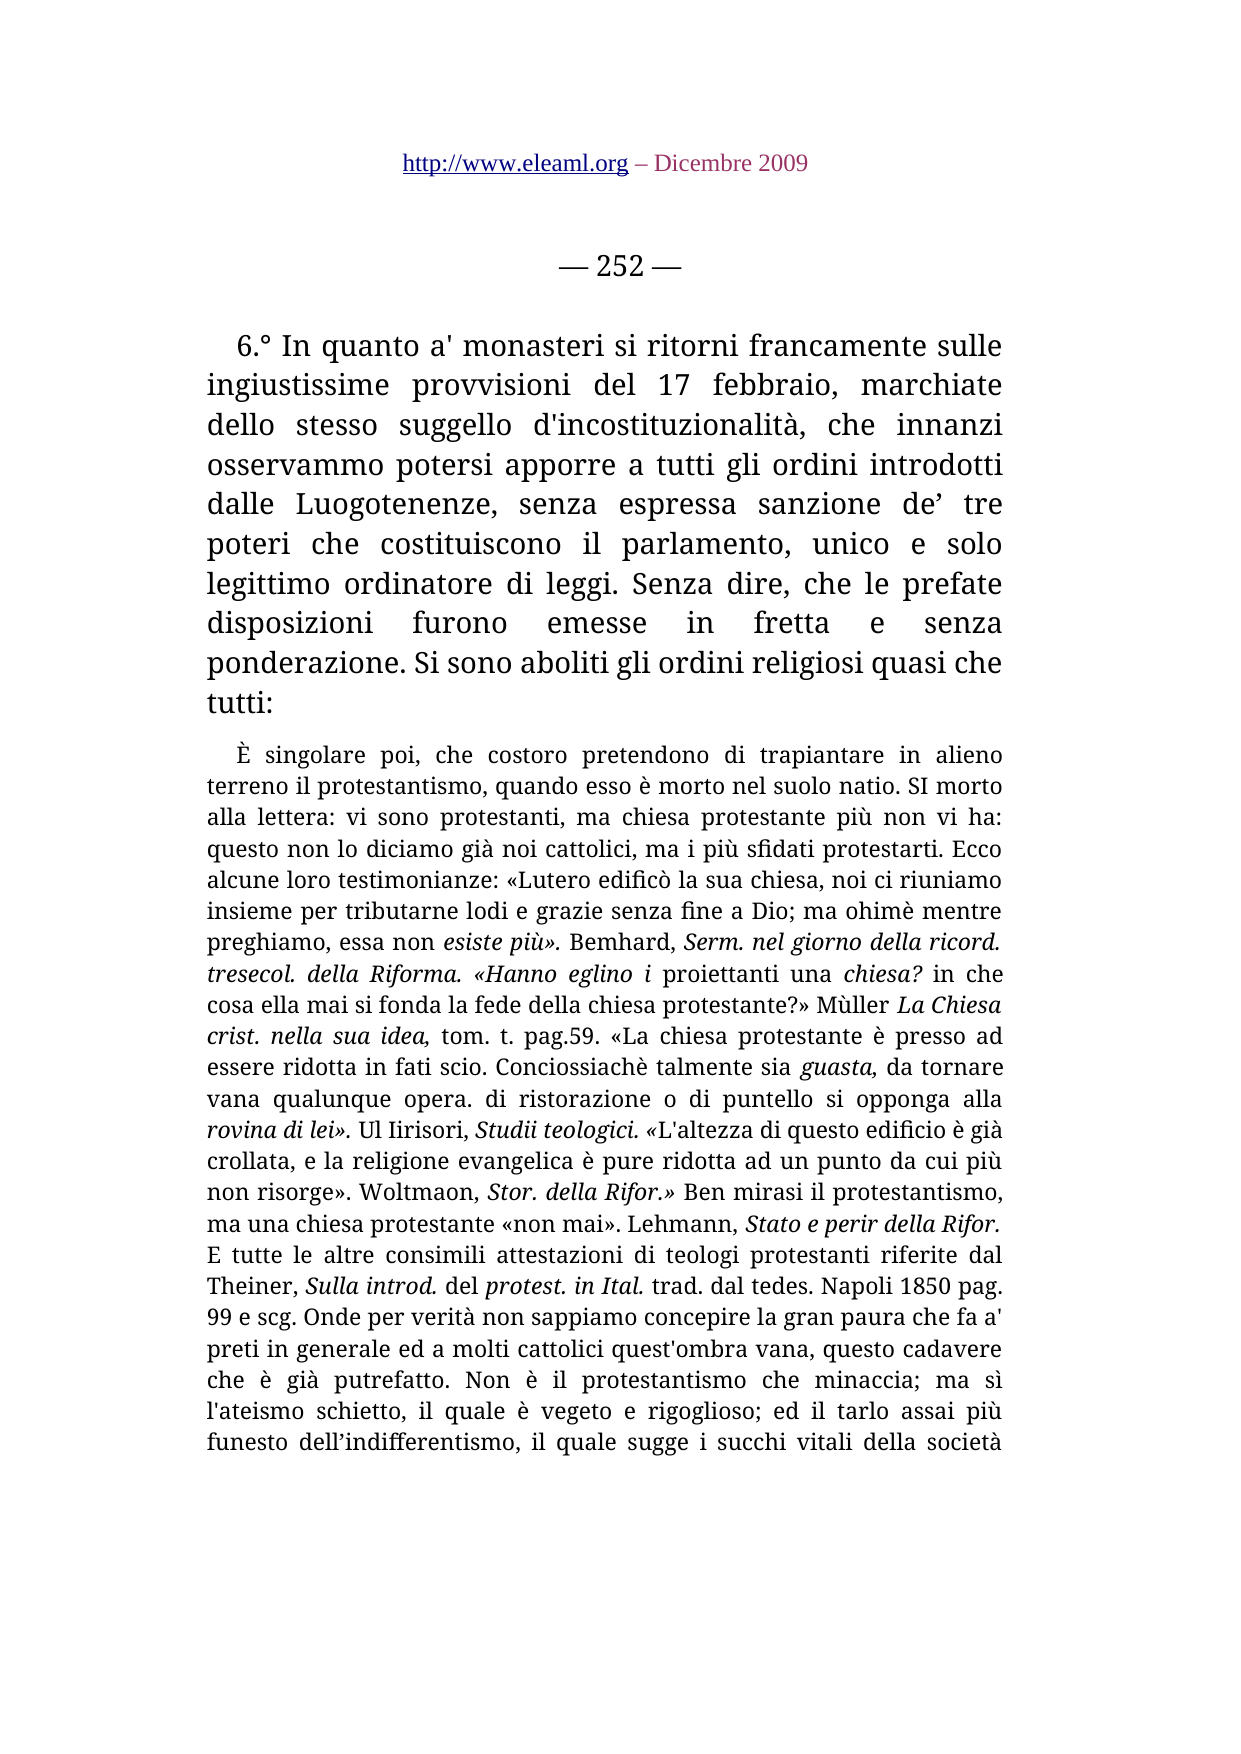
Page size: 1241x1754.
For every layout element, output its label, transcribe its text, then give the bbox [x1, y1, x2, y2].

text 6.° In quanto a' monasteri si ritorni francamente sulle ingiustissime provvisioni del 17 febbraio, marchiate dello stesso suggello d'incostituzionalità, che innanzi osservammo potersi apporre a tutti gli ordini introdotti dalle Luogotenenze, senza espressa sanzione de’ tre poteri che costituiscono il parlamento, unico e solo legittimo ordinatore di leggi. Senza dire, che le prefate disposizioni furono emesse in fretta e senza ponderazione. Si sono aboliti gli ordini religiosi quasi che tutti: [207, 325, 1004, 722]
text — 252 — [207, 246, 1004, 285]
text È singolare poi, che costoro pretendono di trapiantare in alieno terreno il protestantismo, quando esso è morto nel suolo natio. SI morto alla lettera: vi sono protestanti, ma chiesa protestante più non vi ha: questo non lo diciamo già noi cattolici, ma i più sfidati protestarti. Ecco alcune loro testimonianze: «Lutero edificò la sua chiesa, noi ci riuniamo insieme per tributarne lodi e grazie senza fine a Dio; ma ohimè mentre preghiamo, essa non esiste più». Bemhard, Serm. nel giorno della ricord. tresecol. della Riforma. «Hanno eglino i proiettanti una chiesa? in che cosa ella mai si fonda la fede della chiesa protestante?» Mùller La Chiesa crist. nella sua idea, tom. t. pag.59. «La chiesa protestante è presso ad essere ridotta in fati scio. Conciossiachè talmente sia guasta, da tornare vana qualunque opera. di ristorazione o di puntello si opponga alla rovina di lei». Ul Iirisori, Studii teologici. «L'altezza di questo edificio è già crollata, e la religione evangelica è pure ridotta ad un punto da cui più non risorge». Woltmaon, Stor. della Rifor.» Ben mirasi il protestantismo, ma una chiesa protestante «non mai». Lehmann, Stato e perir della Rifor. E tutte le altre consimili attestazioni di teologi protestanti riferite dal Theiner, Sulla introd. del protest. in Ital. trad. dal tedes. Napoli 1850 pag. 99 e scg. Onde per verità non sappiamo concepire la gran paura che fa a' preti in generale ed a molti cattolici quest'ombra vana, questo cadavere che è già putrefatto. Non è il protestantismo che minaccia; ma sì l'ateismo schietto, il quale è vegeto e rigoglioso; ed il tarlo assai più funesto dell’indifferentismo, il quale sugge i succhi vitali della società [207, 739, 1004, 1458]
